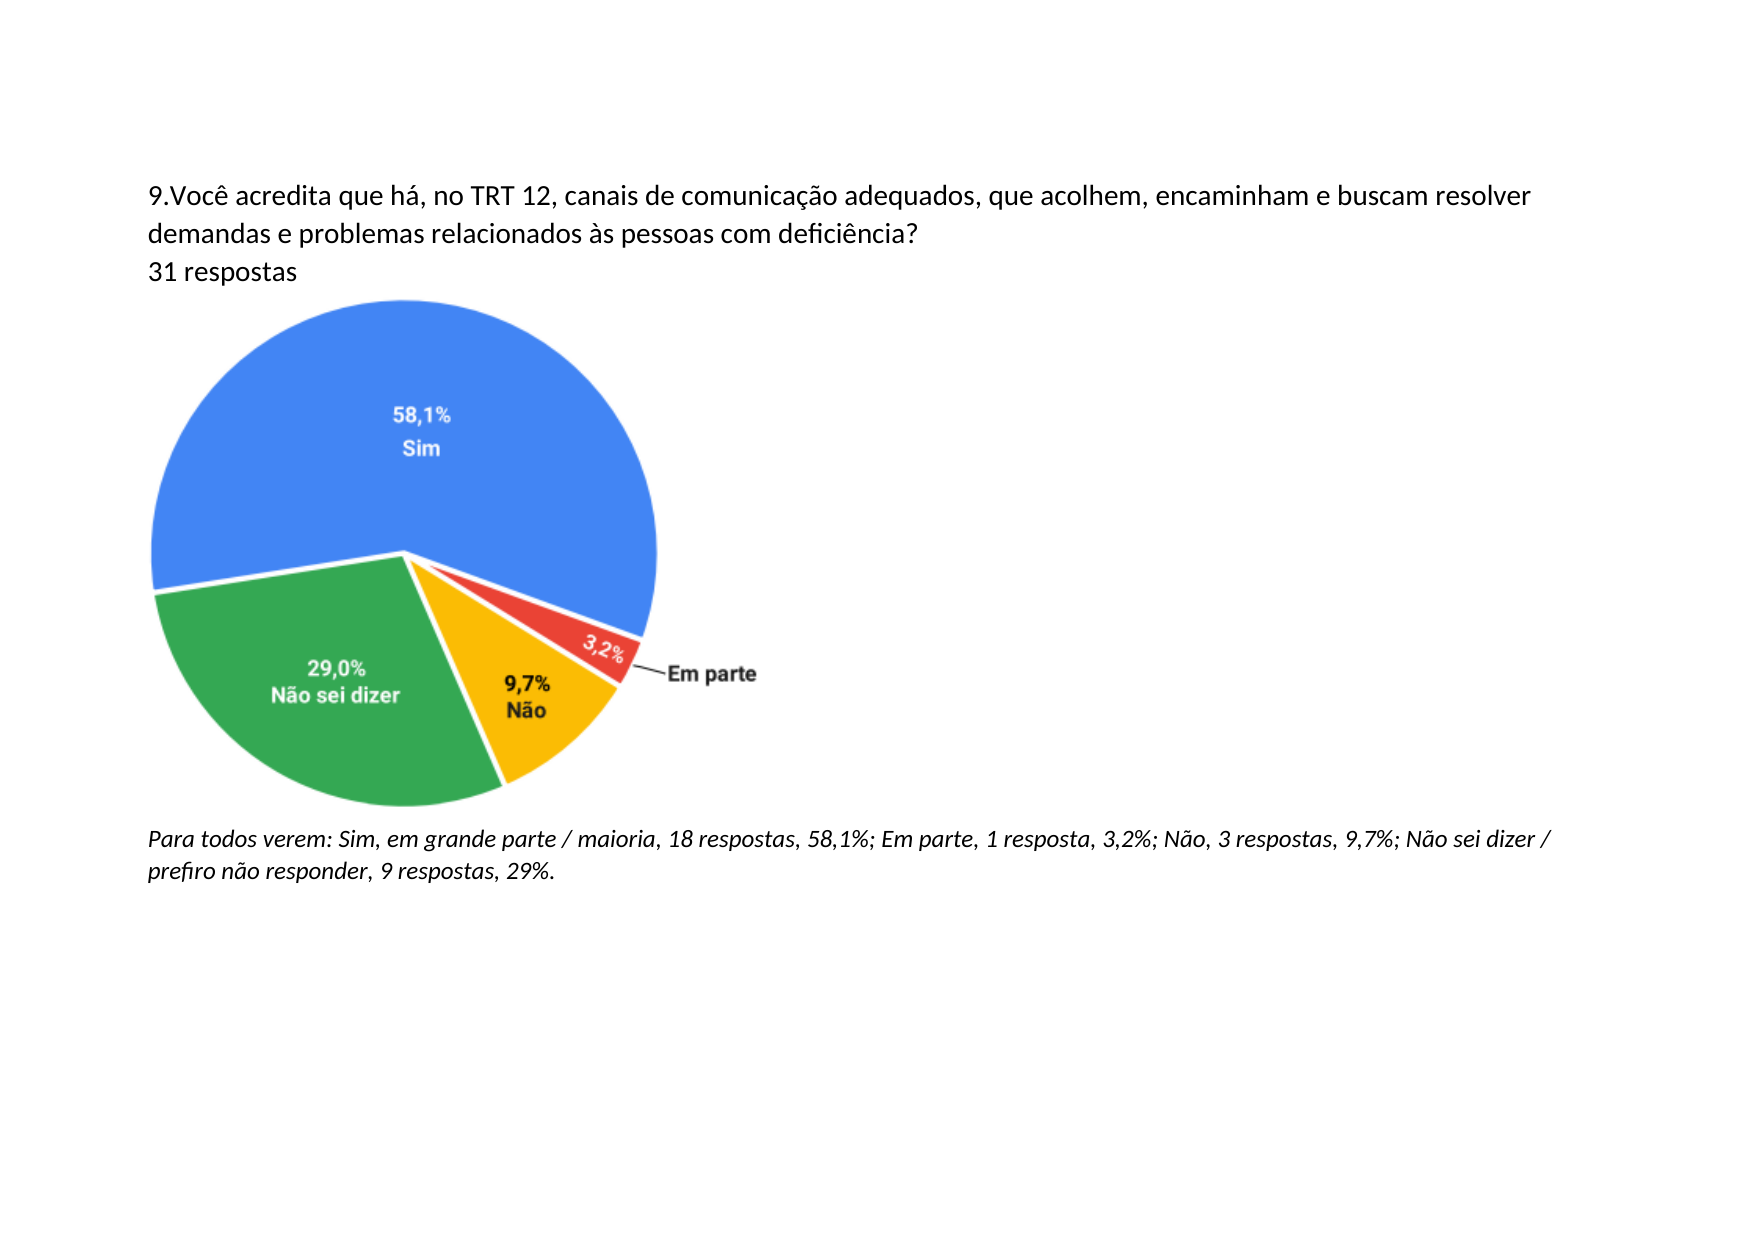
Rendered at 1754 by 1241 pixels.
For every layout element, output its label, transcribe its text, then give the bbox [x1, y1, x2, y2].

text 31 respostas Para todos verem: Sim, em grande parte / maioria, 18 respostas, 58,1%; Em parte, 1 resposta, 3,2%; Não, 3 respostas, 9,7%; Não sei dizer / prefiro não responder, 9 respostas, 29%. [148, 253, 1606, 886]
text 9.Você acredita que há, no TRT 12, canais de comunicação adequados, que acolhem, encaminham e buscam resolver demandas e problemas relacionados às pessoas com deficiência? [148, 177, 1606, 251]
